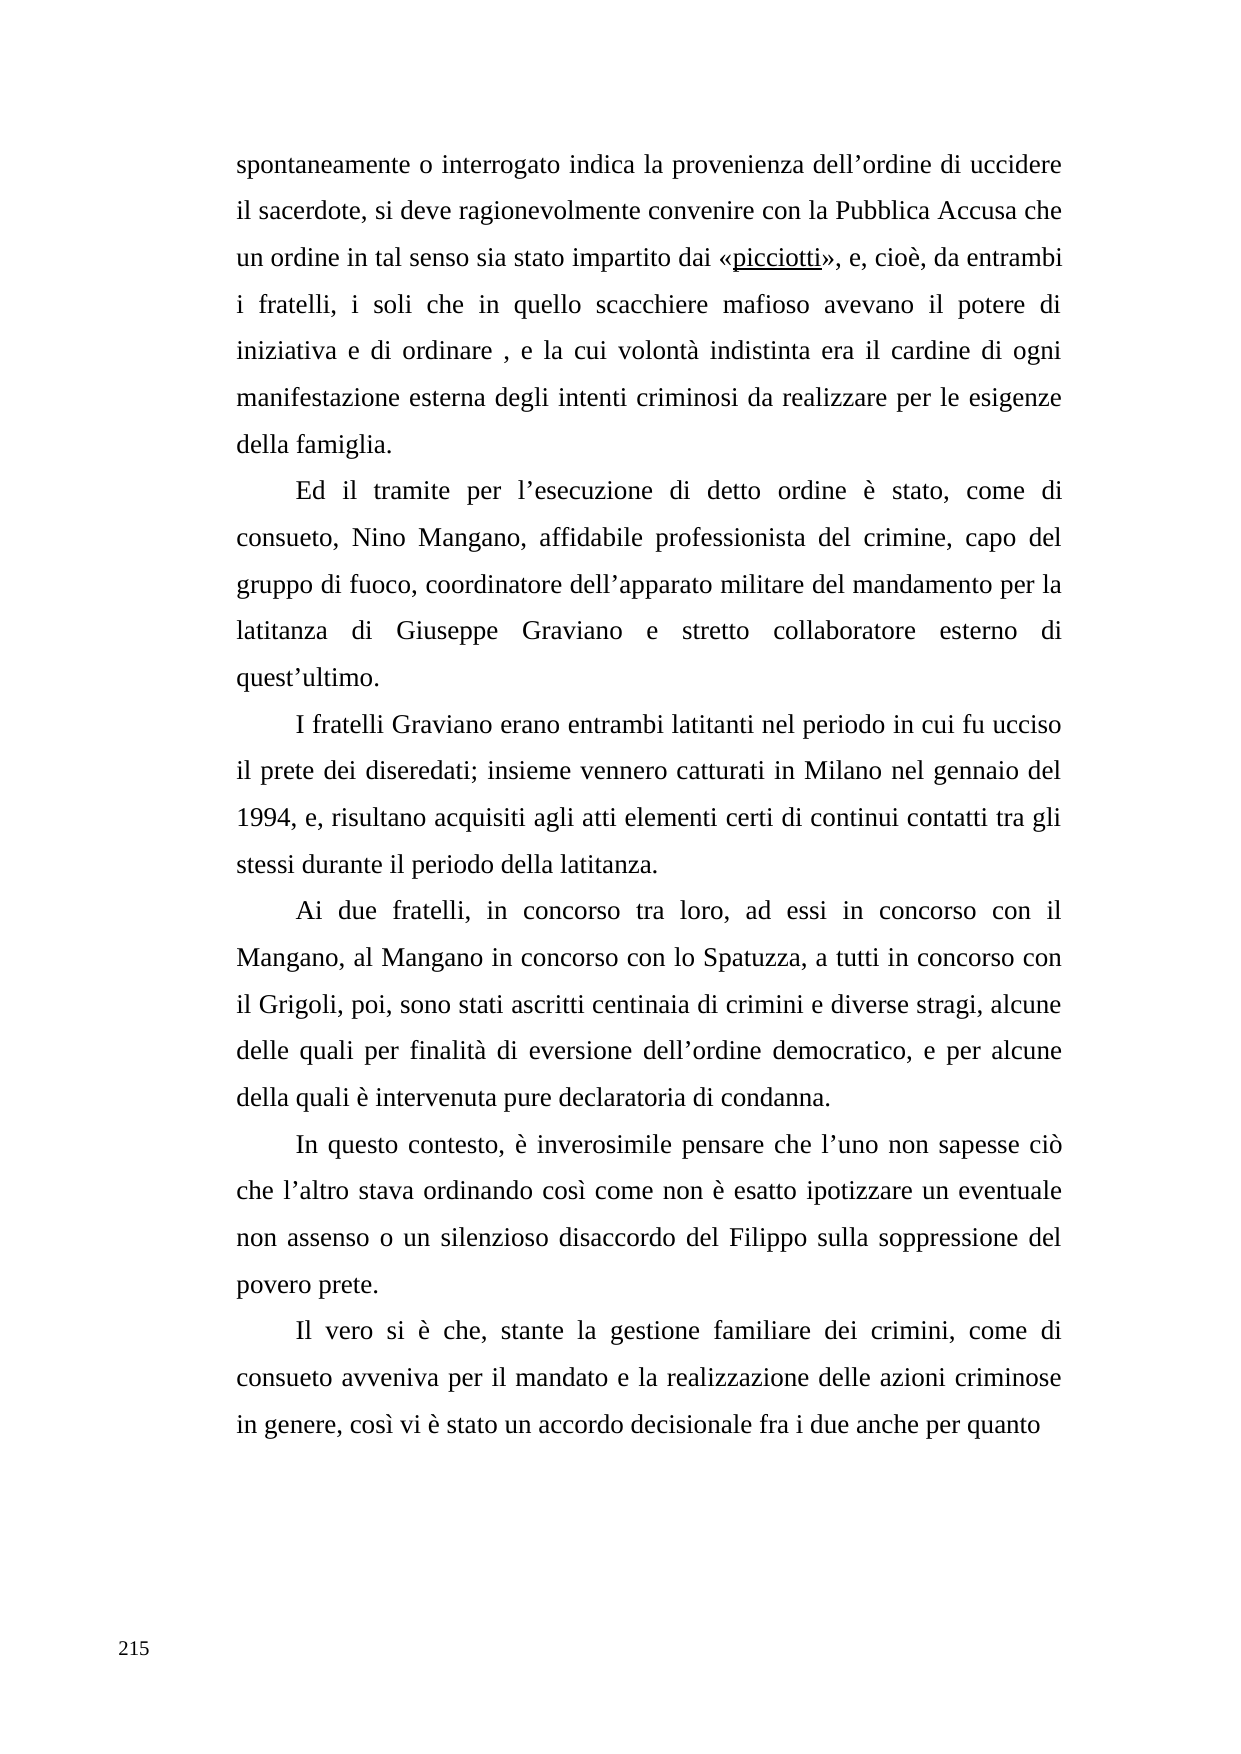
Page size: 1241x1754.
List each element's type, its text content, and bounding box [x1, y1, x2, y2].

text I fratelli Graviano erano entrambi latitanti nel periodo in cui fu ucciso il prete dei diseredati; insieme vennero catturati in Milano nel gennaio del 1994, e, risultano acquisiti agli atti elementi certi di continui contatti tra gli stessi durante il periodo della latitanza. [236, 708, 1063, 879]
text Ai due fratelli, in concorso tra loro, ad essi in concorso con il Mangano, al Mangano in concorso con lo Spatuzza, a tutti in concorso con il Grigoli, poi, sono stati ascritti centinaia di crimini e diverse stragi, alcune delle quali per finalità di eversione dell’ordine democratico, e per alcune della quali è intervenuta pure declaratoria di condanna. [236, 894, 1063, 1112]
text In questo contesto, è inverosimile pensare che l’uno non sapesse ciò che l’altro stava ordinando così come non è esatto ipotizzare un eventuale non assenso o un silenzioso disaccordo del Filippo sulla soppressione del povero prete. [236, 1128, 1063, 1299]
text Il vero si è che, stante la gestione familiare dei crimini, come di consueto avveniva per il mandato e la realizzazione delle azioni criminose in genere, così vi è stato un accordo decisionale fra i due anche per quanto [236, 1314, 1063, 1439]
text spontaneamente o interrogato indica la provenienza dell’ordine di uccidere il sacerdote, si deve ragionevolmente convenire con la Pubblica Accusa che un ordine in tal senso sia stato impartito dai «picciotti», e, cioè, da entrambi i fratelli, i soli che in quello scacchiere mafioso avevano il potere di iniziativa e di ordinare , e la cui volontà indistinta era il cardine di ogni manifestazione esterna degli intenti criminosi da realizzare per le esigenze della famiglia. [236, 148, 1063, 459]
text Ed il tramite per l’esecuzione di detto ordine è stato, come di consueto, Nino Mangano, affidabile professionista del crimine, capo del gruppo di fuoco, coordinatore dell’apparato militare del mandamento per la latitanza di Giuseppe Graviano e stretto collaboratore esterno di quest’ultimo. [236, 474, 1063, 692]
